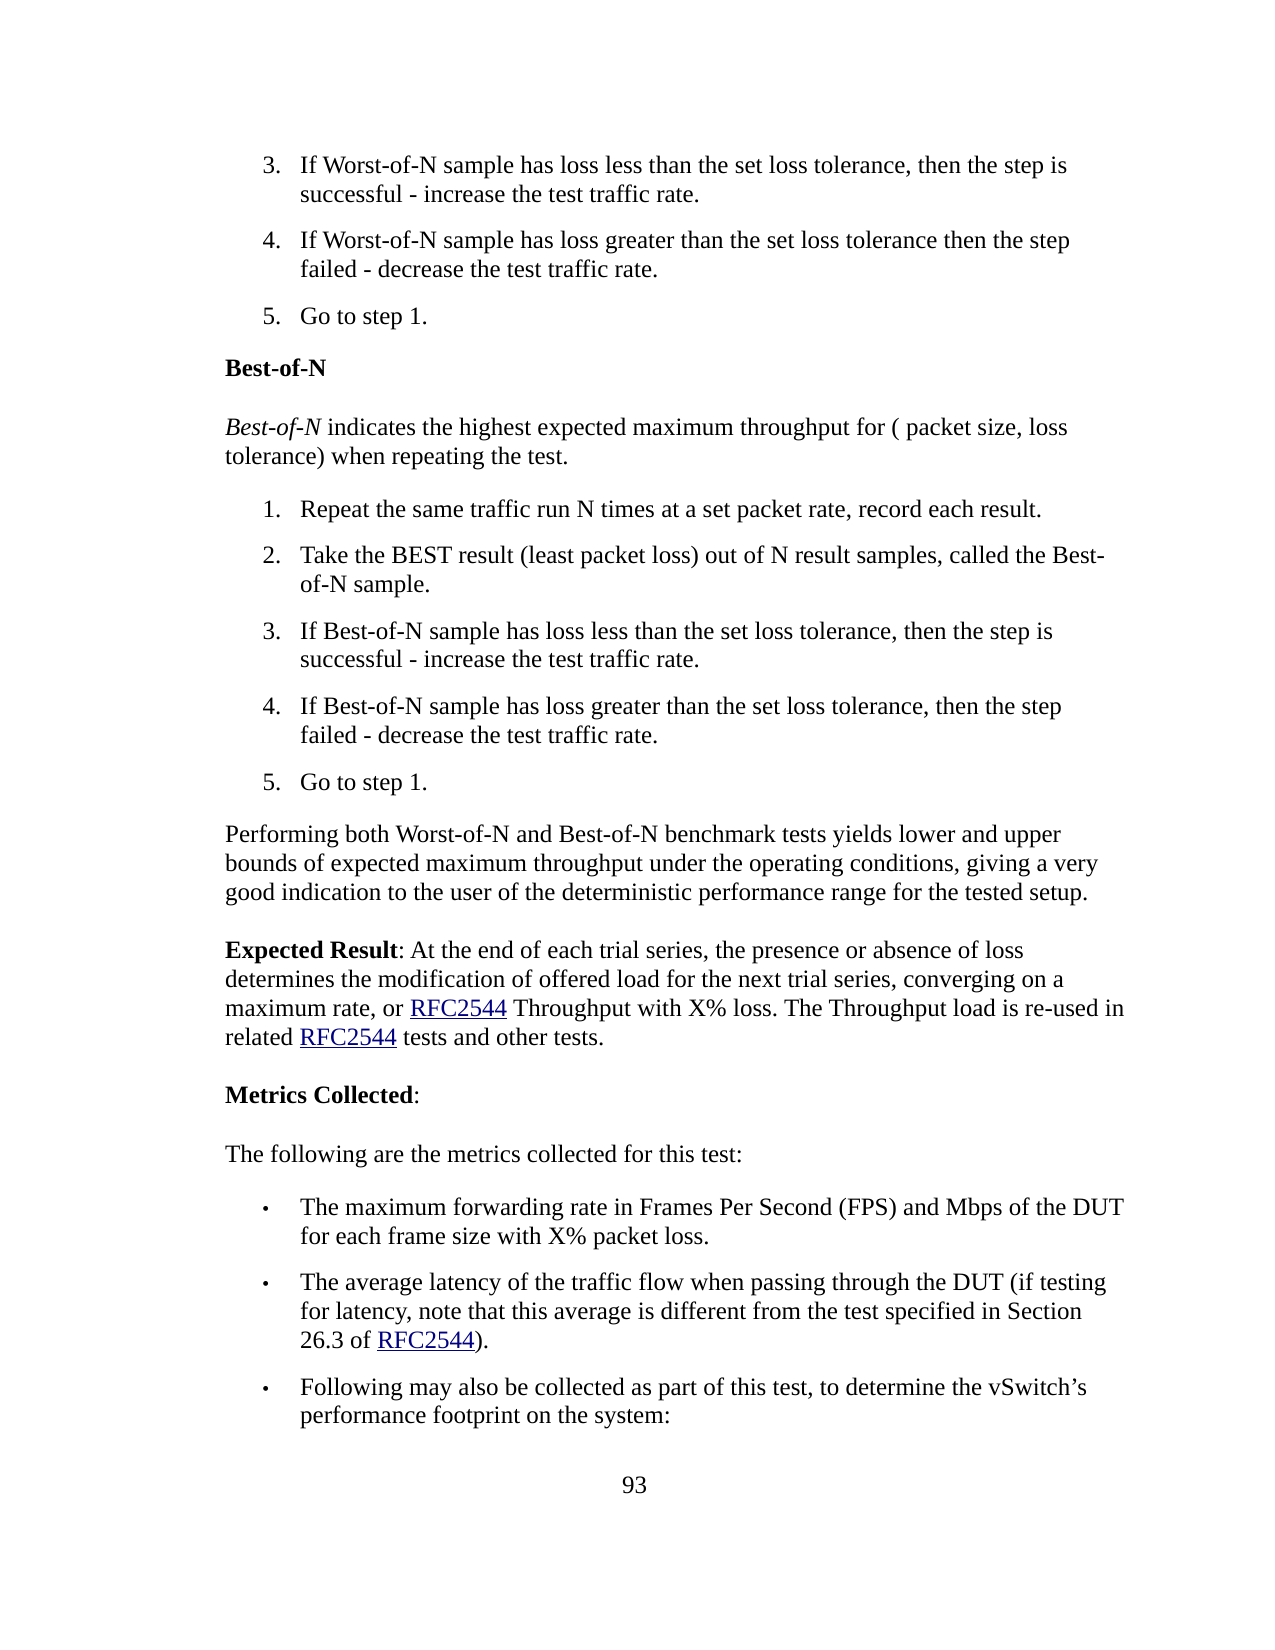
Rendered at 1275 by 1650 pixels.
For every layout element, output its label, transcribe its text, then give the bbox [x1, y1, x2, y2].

list Following may also be collected as part of this test, to determine the vSwitch’s performance footprint on the system: [262, 1372, 1125, 1429]
text The following are the metrics collected for this test: [225, 1139, 1125, 1168]
list If Worst-of-N sample has loss greater than the set loss tolerance then the step failed - decrease the test traffic rate. [262, 225, 1125, 283]
text Best-of-N indicates the highest expected maximum throughput for ( packet size, loss tolerance) when repeating the test. [225, 412, 1125, 470]
text Expected Result: At the end of each trial series, the presence or absence of loss determines the modification of offered load for the next trial series, converging on a maximum rate, or RFC2544 Throughput with X% loss. The Throughput load is re-used in related RFC2544 tests and other tests. [225, 936, 1125, 1051]
list Go to step 1. [262, 767, 1125, 795]
list If Best-of-N sample has loss less than the set loss tolerance, then the step is successful - increase the test traffic rate. [262, 616, 1125, 673]
list Repeat the same traffic run N times at a set packet rate, record each result. [262, 494, 1125, 522]
list If Worst-of-N sample has loss less than the set loss tolerance, then the step is successful - increase the test traffic rate. [262, 150, 1125, 207]
list If Best-of-N sample has loss greater than the set loss tolerance, then the step failed - decrease the test traffic rate. [262, 691, 1125, 749]
text Best-of-N [225, 353, 1125, 382]
list Go to step 1. [262, 301, 1125, 329]
list The average latency of the traffic flow when passing through the DUT (if testing for latency, note that this average is different from the test specified in Section 26.3 of RFC2544). [262, 1267, 1125, 1354]
list Take the BEST result (least packet loss) out of N result samples, called the Best-of-N sample. [262, 540, 1125, 598]
text Performing both Worst-of-N and Best-of-N benchmark tests yields lower and upper bounds of expected maximum throughput under the operating conditions, giving a very good indication to the user of the deterministic performance range for the tested setup. [225, 819, 1125, 906]
list The maximum forwarding rate in Frames Per Second (FPS) and Mbps of the DUT for each frame size with X% packet loss. [262, 1192, 1125, 1249]
text Metrics Collected: [225, 1081, 1125, 1109]
